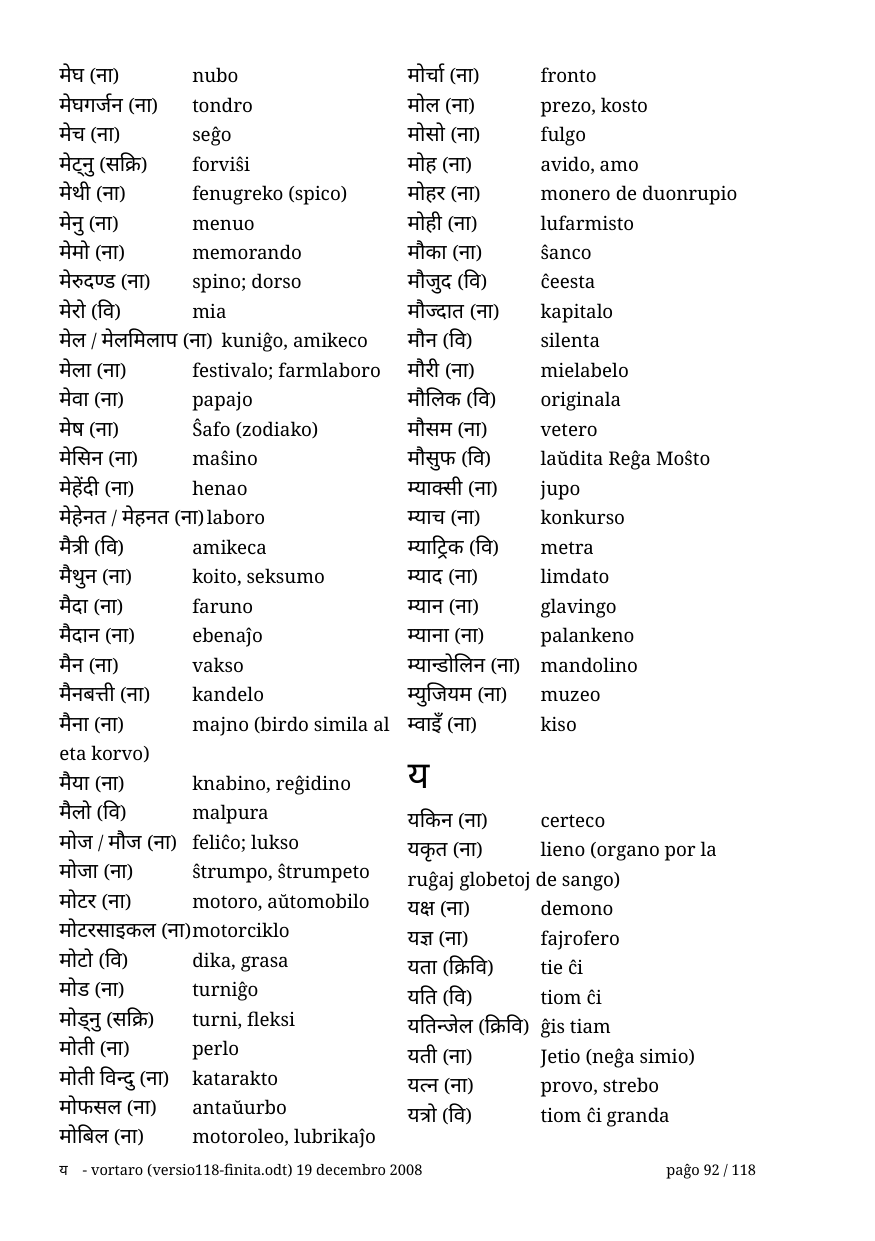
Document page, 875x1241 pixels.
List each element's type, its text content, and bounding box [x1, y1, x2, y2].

text मेघगर्जन (ना) tondro [59, 88, 407, 118]
text मोज / मौज (ना) feliĉo; lukso [59, 826, 407, 855]
text मोल (ना) prezo, kosto [407, 88, 756, 118]
text मौलिक (वि) originala [407, 383, 756, 413]
text यत्‍न (ना) provo, strebo [407, 1069, 756, 1098]
text मौज्दात (ना) kapitalo [407, 295, 756, 324]
text मोही (ना) lufarmisto [407, 206, 756, 236]
text मोड (ना) turniĝo [59, 973, 407, 1002]
text मेष (ना) Ŝafo (zodiako) [59, 413, 407, 442]
text मौन (वि) silenta [407, 324, 756, 354]
text मोड्नु (सक्रि) turni, fleksi [59, 1002, 407, 1032]
text यतिन्जेल (क्रिवि) ĝis tiam [407, 1010, 756, 1039]
text मेनु (ना) menuo [59, 206, 407, 236]
text मौजुद (वि) ĉeesta [407, 265, 756, 295]
text यती (ना) Jetio (neĝa simio) [407, 1039, 756, 1069]
text मेवा (ना) papajo [59, 383, 407, 413]
text यता (क्रिवि) tie ĉi [407, 951, 756, 981]
text म्याट्रिक (वि) metra [407, 531, 756, 560]
text यक्ष (ना) demono [407, 892, 756, 922]
text मेसिन (ना) maŝino [59, 442, 407, 472]
text मौसम (ना) vetero [407, 413, 756, 442]
text मेरुदण्ड (ना) spino; dorso [59, 265, 407, 295]
text म्यान (ना) glavingo [407, 590, 756, 619]
text यकृत (ना) lieno (organo por la ruĝaj globetoj de sango) [407, 833, 756, 892]
text मौसुफ (वि) laŭdita Reĝa Moŝto [407, 442, 756, 472]
text मोहर (ना) monero de duonrupio [407, 177, 756, 206]
text मोटो (वि) dika, grasa [59, 943, 407, 973]
text मैना (ना) majno (birdo simila al eta korvo) [59, 708, 407, 767]
text मोर्चा (ना) fronto [407, 59, 756, 88]
text मेमो (ना) memorando [59, 236, 407, 265]
text म्वाइँ (ना) kiso [407, 708, 756, 737]
text यति (वि) tiom ĉi [407, 981, 756, 1010]
text मेघ (ना) nubo [59, 59, 407, 88]
text मोती विन्दु (ना) katarakto [59, 1061, 407, 1091]
subtitle य [407, 755, 756, 804]
text मौका (ना) ŝanco [407, 236, 756, 265]
text यज्ञ (ना) fajrofero [407, 922, 756, 951]
text मोह (ना) avido, amo [407, 147, 756, 177]
text मोटरसाइकल (ना) motorciklo [59, 914, 407, 943]
text मैत्री (वि) amikeca [59, 531, 407, 560]
text मेथी (ना) fenugreko (spico) [59, 177, 407, 206]
text मोफसल (ना) antaŭurbo [59, 1091, 407, 1120]
text म्याच (ना) konkurso [407, 501, 756, 531]
text मोसो (ना) fulgo [407, 118, 756, 147]
text मैन (ना) vakso [59, 649, 407, 678]
text मोती (ना) perlo [59, 1032, 407, 1061]
text मोबिल (ना) motoroleo, lubrikaĵo [59, 1120, 407, 1150]
text मैदान (ना) ebenaĵo [59, 619, 407, 649]
text मोटर (ना) motoro, aŭtomobilo [59, 884, 407, 914]
text म्यान्डोलिन (ना) mandolino [407, 649, 756, 678]
text मौरी (ना) mielabelo [407, 354, 756, 383]
text म्युजियम (ना) muzeo [407, 678, 756, 708]
text मेल / मेलमिलाप (ना) kuniĝo, amikeco [59, 324, 407, 354]
text मेहेनत / मेहनत (ना) laboro [59, 501, 407, 531]
text मैनबत्ती (ना) kandelo [59, 678, 407, 708]
text मैलो (वि) malpura [59, 796, 407, 826]
text मेट्नु (सक्रि) forviŝi [59, 147, 407, 177]
text म्याक्सी (ना) jupo [407, 472, 756, 501]
text मोजा (ना) ŝtrumpo, ŝtrumpeto [59, 855, 407, 884]
text मैथुन (ना) koito, seksumo [59, 560, 407, 590]
text यकिन (ना) certeco [407, 804, 756, 833]
text म्याना (ना) palankeno [407, 619, 756, 649]
text मैया (ना) knabino, reĝidino [59, 767, 407, 796]
text मैदा (ना) faruno [59, 590, 407, 619]
text म्याद (ना) limdato [407, 560, 756, 590]
text मेला (ना) festivalo; farmlaboro [59, 354, 407, 383]
text मेच (ना) seĝo [59, 118, 407, 147]
text मेरो (वि) mia [59, 295, 407, 324]
text मेहेंदी (ना) henao [59, 472, 407, 501]
text यत्रो (वि) tiom ĉi granda [407, 1098, 756, 1128]
